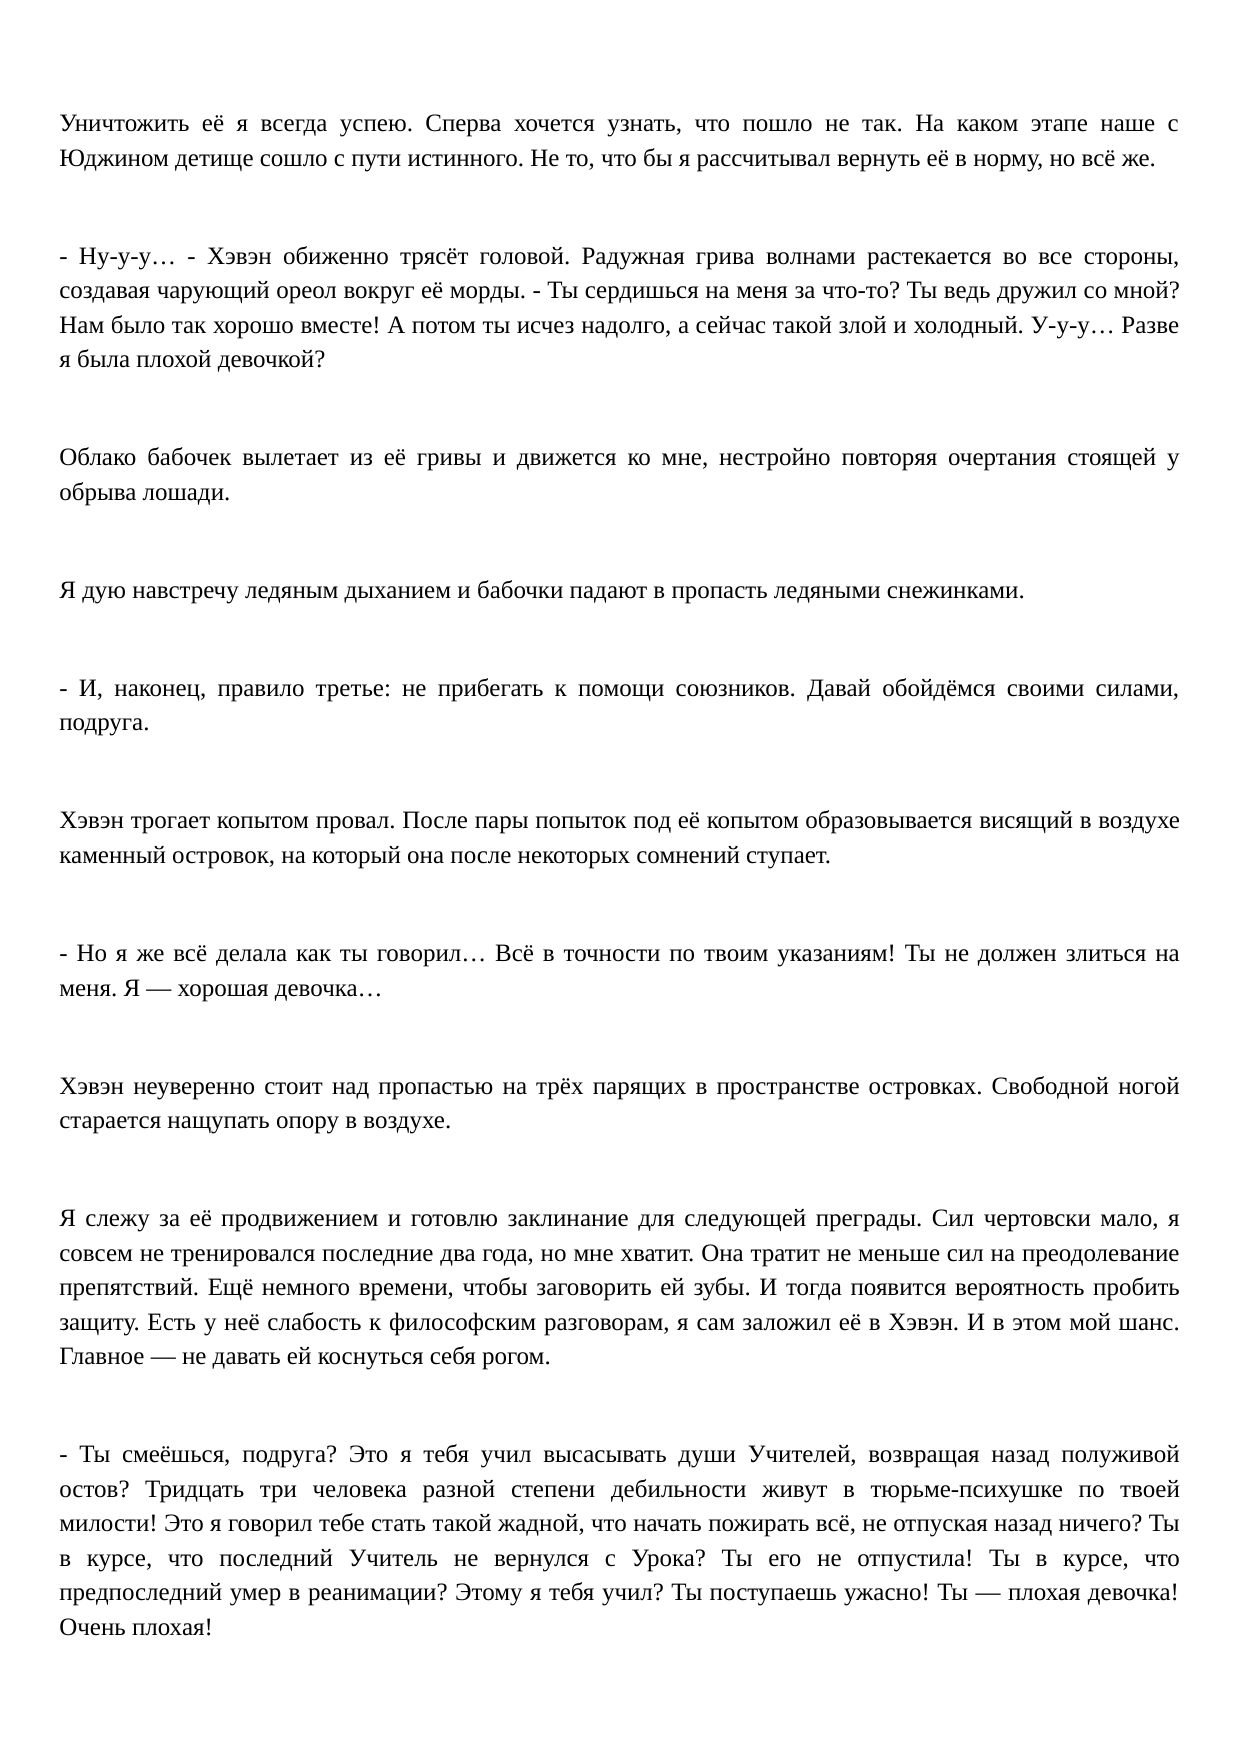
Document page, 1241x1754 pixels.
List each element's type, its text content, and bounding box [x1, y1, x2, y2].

text - Ну-у-у… - Хэвэн обиженно трясёт головой. Радужная грива волнами растекается во все стороны, создавая чарующий ореол вокруг её морды. - Ты сердишься на меня за что-то? Ты ведь дружил со мной? Нам было так хорошо вместе! А потом ты исчез надолго, а сейчас такой злой и холодный. У-у-у… Разве я была плохой девочкой? [59, 241, 1181, 373]
text Я дую навстречу ледяным дыханием и бабочки падают в пропасть ледяными снежинками. [59, 575, 1181, 604]
text - И, наконец, правило третье: не прибегать к помощи союзников. Давай обойдёмся своими силами, подруга. [59, 673, 1181, 736]
text Хэвэн неуверенно стоит над пропастью на трёх парящих в пространстве островках. Свободной ногой старается нащупать опору в воздухе. [59, 1071, 1181, 1134]
text - Ты смеёшься, подруга? Это я тебя учил высасывать души Учителей, возвращая назад полуживой остов? Тридцать три человека разной степени дебильности живут в тюрьме-психушке по твоей милости! Это я говорил тебе стать такой жадной, что начать пожирать всё, не отпуская назад ничего? Ты в курсе, что последний Учитель не вернулся с Урока? Ты его не отпустила! Ты в курсе, что предпоследний умер в реанимации? Этому я тебя учил? Ты поступаешь ужасно! Ты — плохая девочка! Очень плохая! [59, 1439, 1181, 1641]
text Я слежу за её продвижением и готовлю заклинание для следующей преграды. Сил чертовски мало, я совсем не тренировался последние два года, но мне хватит. Она тратит не меньше сил на преодолевание препятствий. Ещё немного времени, чтобы заговорить ей зубы. И тогда появится вероятность пробить защиту. Есть у неё слабость к философским разговорам, я сам заложил её в Хэвэн. И в этом мой шанс. Главное — не давать ей коснуться себя рогом. [59, 1203, 1181, 1370]
text Облако бабочек вылетает из её гривы и движется ко мне, нестройно повторяя очертания стоящей у обрыва лошади. [59, 442, 1181, 506]
text Уничтожить её я всегда успею. Сперва хочется узнать, что пошло не так. На каком этапе наше с Юджином детище сошло с пути истинного. Не то, что бы я рассчитывал вернуть её в норму, но всё же. [59, 108, 1181, 171]
text Хэвэн трогает копытом провал. После пары попыток под её копытом образовывается висящий в воздухе каменный островок, на который она после некоторых сомнений ступает. [59, 806, 1181, 869]
text - Но я же всё делала как ты говорил… Всё в точности по твоим указаниям! Ты не должен злиться на меня. Я — хорошая девочка… [59, 938, 1181, 1001]
